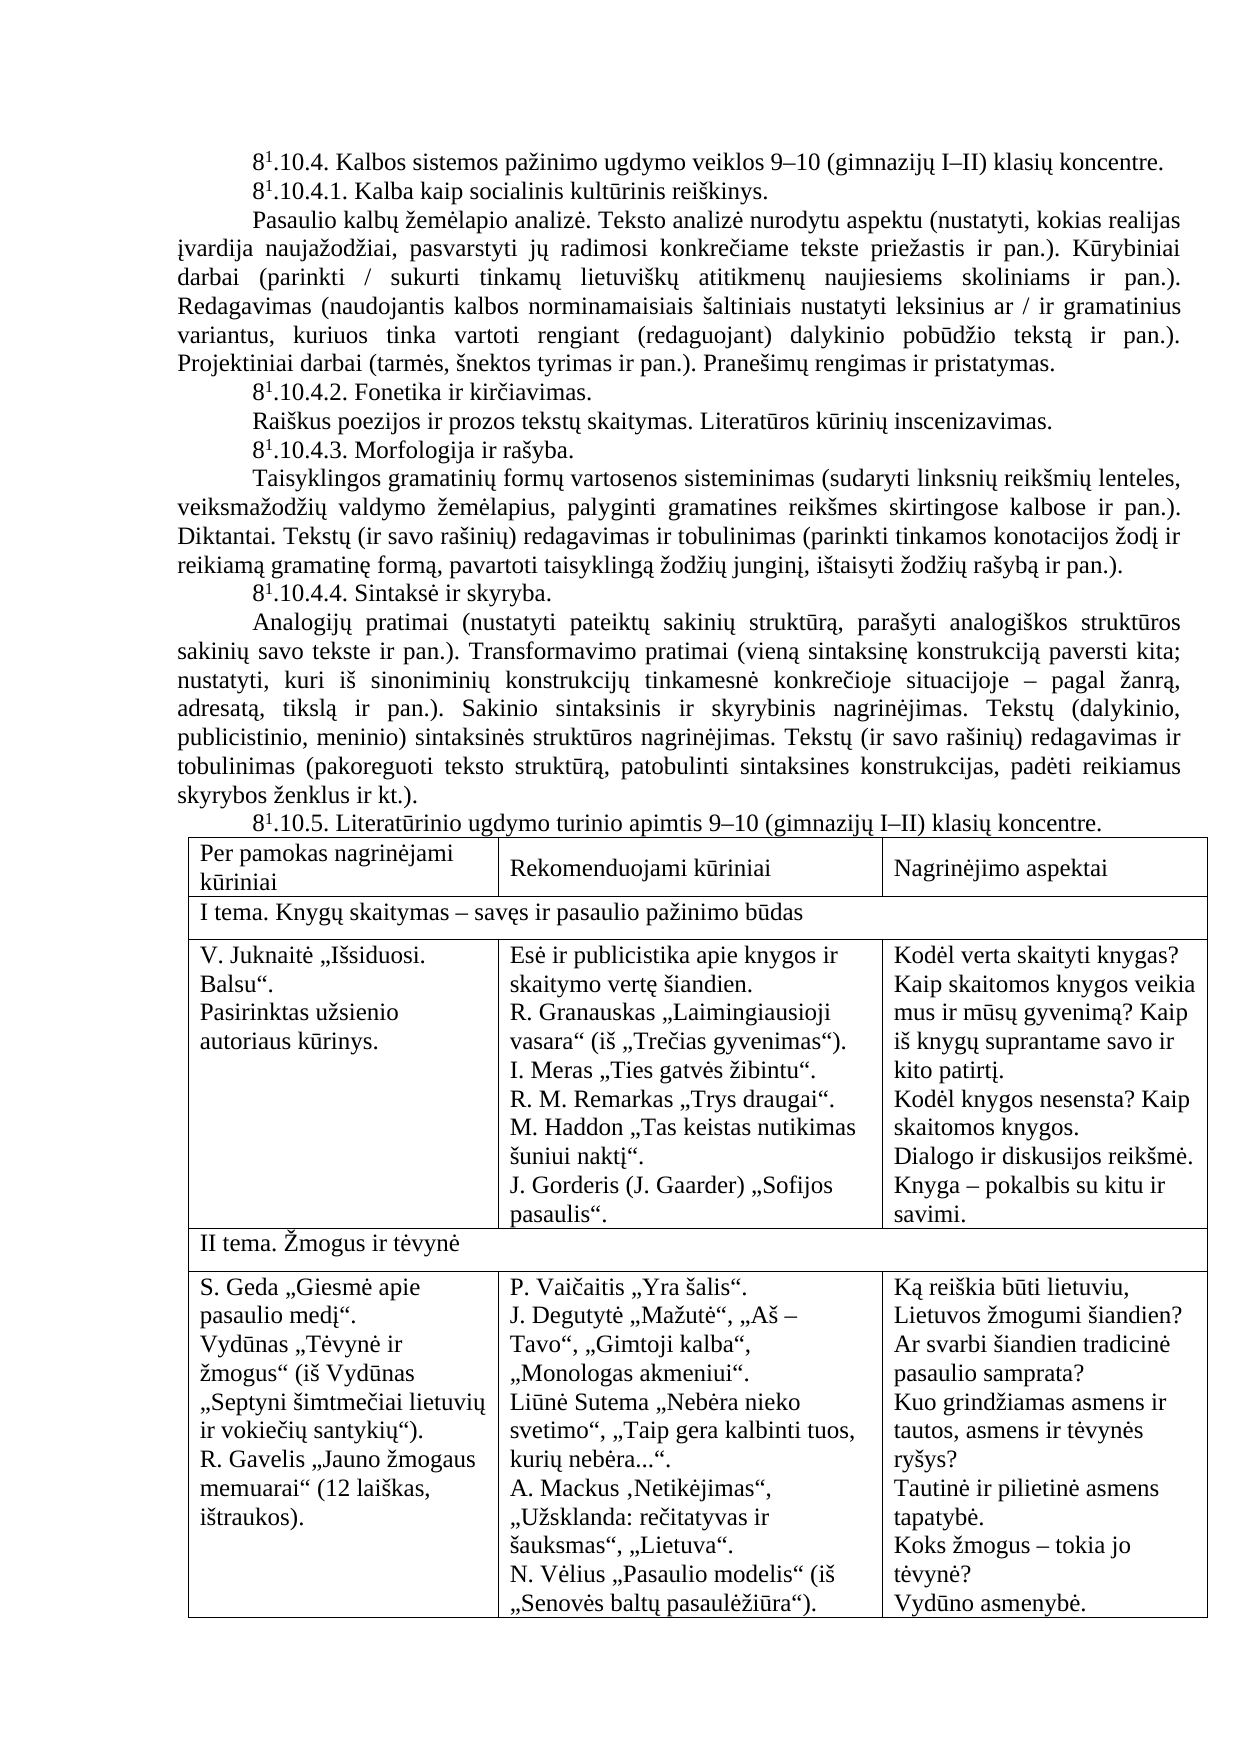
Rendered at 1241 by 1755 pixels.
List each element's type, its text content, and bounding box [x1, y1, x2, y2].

table_cell Ką reiškia būti lietuviu, Lietuvos žmogumi šiandien? Ar svarbi šiandien tradicinė pasaulio samprata? Kuo grindžiamas asmens ir tautos, asmens ir tėvynės ryšys? Tautinė ir pilietinė asmens tapatybė. Koks žmogus – tokia jo tėvynė? Vydūno asmenybė. [883, 1272, 1207, 1617]
text Analogijų pratimai (nustatyti pateiktų sakinių struktūrą, parašyti analogiškos struktūros sakinių savo tekste ir pan.). Transformavimo pratimai (vieną sintaksinę konstrukciją paversti kita; nustatyti, kuri iš sinoniminių konstrukcijų tinkamesnė konkrečioje situacijoje – pagal žanrą, adresatą, tikslą ir pan.). Sakinio sintaksinis ir skyrybinis nagrinėjimas. Tekstų (dalykinio, publicistinio, meninio) sintaksinės struktūros nagrinėjimas. Tekstų (ir savo rašinių) redagavimas ir tobulinimas (pakoreguoti teksto struktūrą, patobulinti sintaksines konstrukcijas, padėti reikiamus skyrybos ženklus ir kt.). [177, 607, 1182, 808]
table_cell Kodėl verta skaityti knygas? Kaip skaitomos knygos veikia mus ir mūsų gyvenimą? Kaip iš knygų suprantame savo ir kito patirtį. Kodėl knygos nesensta? Kaip skaitomos knygos. Dialogo ir diskusijos reikšmė. Knyga – pokalbis su kitu ir savimi. [883, 940, 1207, 1227]
text 81.10.5. Literatūrinio ugdymo turinio apimtis 9–10 (gimnazijų I–II) klasių koncentre. [177, 808, 1182, 837]
text Taisyklingos gramatinių formų vartosenos sisteminimas (sudaryti linksnių reikšmių lenteles, veiksmažodžių valdymo žemėlapius, palyginti gramatines reikšmes skirtingose kalbose ir pan.). Diktantai. Tekstų (ir savo rašinių) redagavimas ir tobulinimas (parinkti tinkamos konotacijos žodį ir reikiamą gramatinę formą, pavartoti taisyklingą žodžių junginį, ištaisyti žodžių rašybą ir pan.). [177, 463, 1182, 578]
table_cell P. Vaičaitis „Yra šalis“. J. Degutytė „Mažutė“, „Aš – Tavo“, „Gimtoji kalba“, „Monologas akmeniui“. Liūnė Sutema „Nebėra nieko svetimo“, „Taip gera kalbinti tuos, kurių nebėra...“. A. Mackus ‚Netikėjimas“, „Užsklanda: rečitatyvas ir šauksmas“, „Lietuva“. N. Vėlius „Pasaulio modelis“ (iš „Senovės baltų pasaulėžiūra“). [499, 1272, 882, 1617]
table_header Rekomenduojami kūriniai [499, 838, 882, 896]
table_cell V. Juknaitė „Išsiduosi. Balsu“. Pasirinktas užsienio autoriaus kūrinys. [189, 940, 498, 1227]
table_cell Esė ir publicistika apie knygos ir skaitymo vertę šiandien. R. Granauskas „Laimingiausioji vasara“ (iš „Trečias gyvenimas“). I. Meras „Ties gatvės žibintu“. R. M. Remarkas „Trys draugai“. M. Haddon „Tas keistas nutikimas šuniui naktį“. J. Gorderis (J. Gaarder) „Sofijos pasaulis“. [499, 940, 882, 1227]
table_cell II tema. Žmogus ir tėvynė [189, 1229, 1207, 1271]
table_header Nagrinėjimo aspektai [883, 838, 1207, 896]
table_header Per pamokas nagrinėjami kūriniai [189, 838, 498, 896]
text 81.10.4.4. Sintaksė ir skyryba. [177, 578, 1182, 607]
text Pasaulio kalbų žemėlapio analizė. Teksto analizė nurodytu aspektu (nustatyti, kokias realijas įvardija naujažodžiai, pasvarstyti jų radimosi konkrečiame tekste priežastis ir pan.). Kūrybiniai darbai (parinkti / sukurti tinkamų lietuviškų atitikmenų naujiesiems skoliniams ir pan.). Redagavimas (naudojantis kalbos norminamaisiais šaltiniais nustatyti leksinius ar / ir gramatinius variantus, kuriuos tinka vartoti rengiant (redaguojant) dalykinio pobūdžio tekstą ir pan.). Projektiniai darbai (tarmės, šnektos tyrimas ir pan.). Pranešimų rengimas ir pristatymas. [177, 205, 1182, 377]
text Raiškus poezijos ir prozos tekstų skaitymas. Literatūros kūrinių inscenizavimas. [177, 406, 1182, 435]
table_cell S. Geda „Giesmė apie pasaulio medį“. Vydūnas „Tėvynė ir žmogus“ (iš Vydūnas „Septyni šimtmečiai lietuvių ir vokiečių santykių“). R. Gavelis „Jauno žmogaus memuarai“ (12 laiškas, ištraukos). [189, 1272, 498, 1617]
text 81.10.4. Kalbos sistemos pažinimo ugdymo veiklos 9–10 (gimnazijų I–II) klasių koncentre. [177, 147, 1182, 176]
text 81.10.4.2. Fonetika ir kirčiavimas. [177, 377, 1182, 406]
text 81.10.4.1. Kalba kaip socialinis kultūrinis reiškinys. [177, 176, 1182, 205]
table_cell I tema. Knygų skaitymas – savęs ir pasaulio pažinimo būdas [189, 897, 1207, 939]
text 81.10.4.3. Morfologija ir rašyba. [177, 435, 1182, 463]
